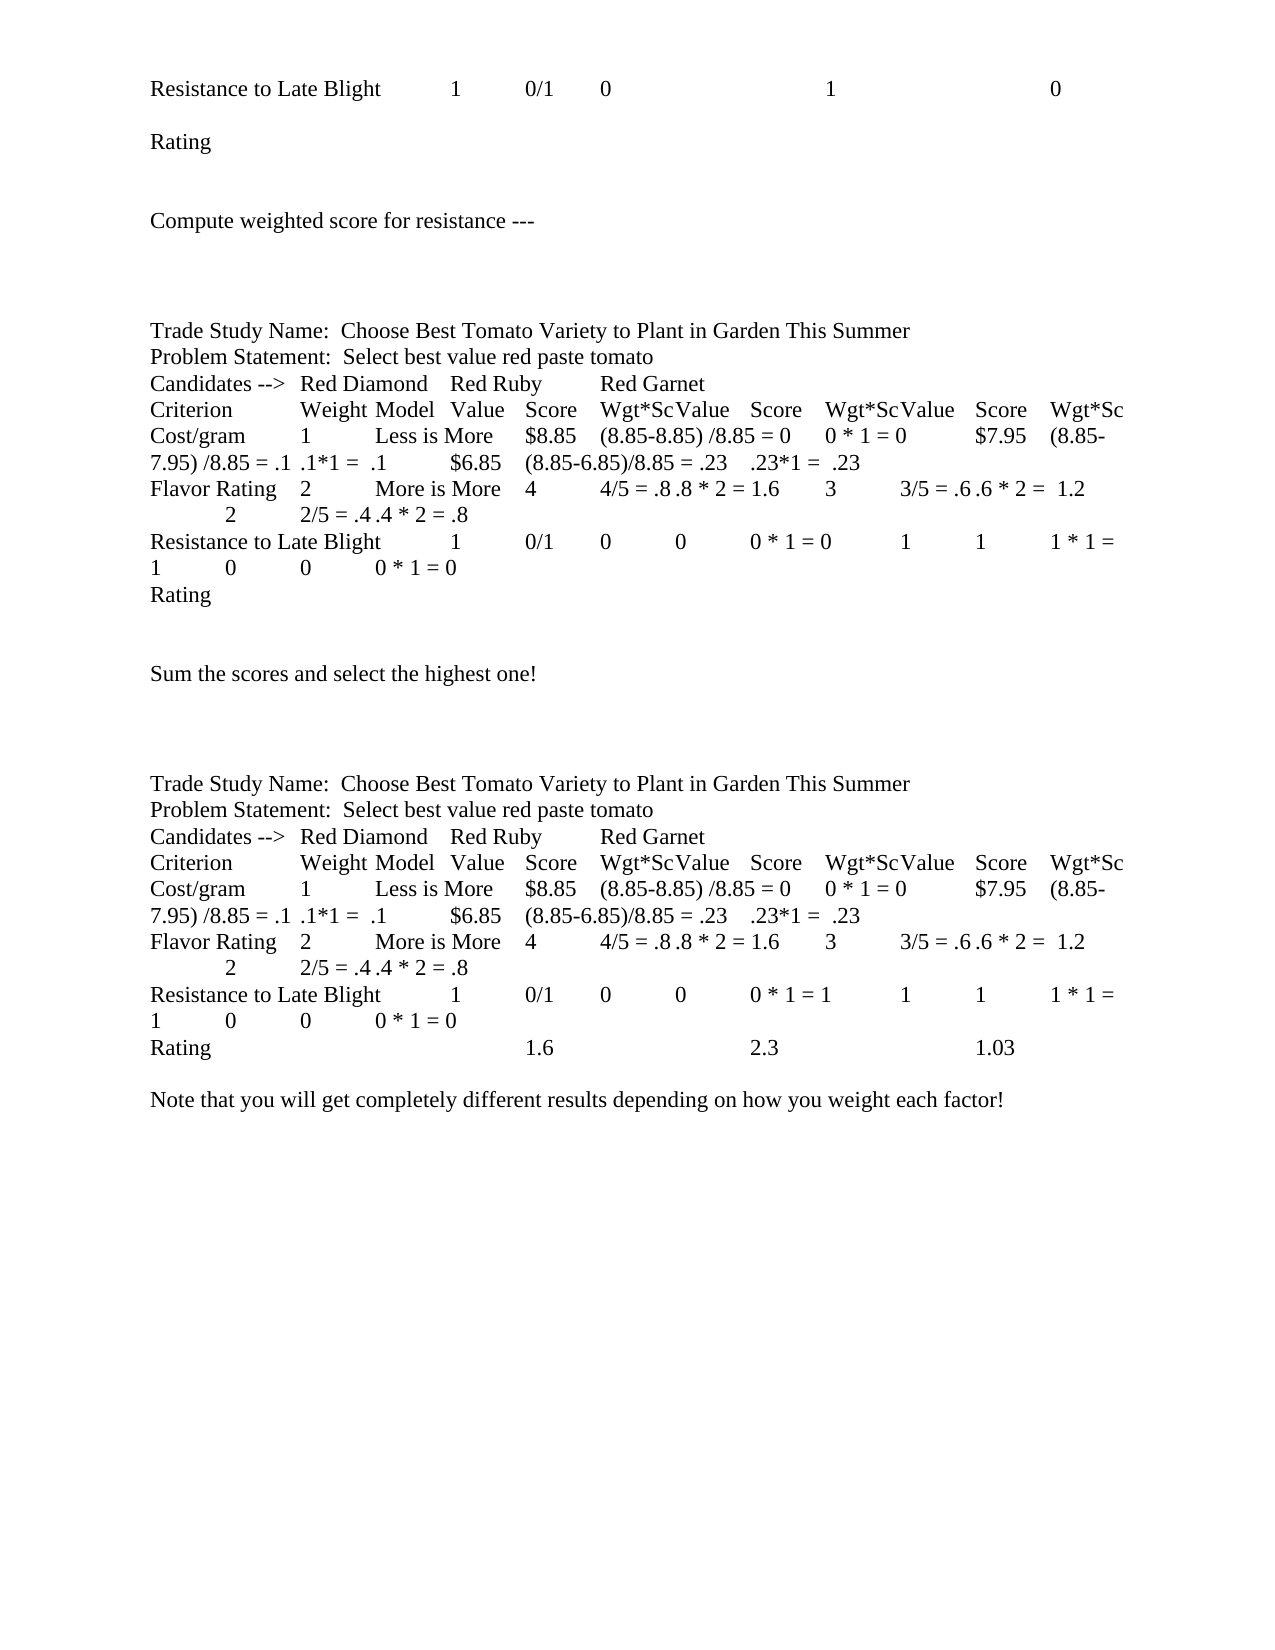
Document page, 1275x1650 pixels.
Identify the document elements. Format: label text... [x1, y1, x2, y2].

text Flavor Rating 2 More is More 4 4/5 = .8 .8 * 2 = 1.6 3 3/5 = .6 .6 * 2 = 1.2 2 2/5 = .4 .4 * 2 = .8 [150, 475, 1125, 528]
text Flavor Rating 2 More is More 4 4/5 = .8 .8 * 2 = 1.6 3 3/5 = .6 .6 * 2 = 1.2 2 2/5 = .4 .4 * 2 = .8 [150, 928, 1125, 981]
text Problem Statement: Select best value red paste tomato [150, 796, 1125, 823]
text Rating [150, 128, 1125, 154]
text Cost/gram 1 Less is More $8.85 (8.85-8.85) /8.85 = 0 0 * 1 = 0 $7.95 (8.85-7.95) /8.85 = .1 .1*1 = .1 $6.85 (8.85-6.85)/8.85 = .23 .23*1 = .23 [150, 422, 1125, 475]
text Resistance to Late Blight 1 0/1 0 0 0 * 1 = 1 1 1 1 * 1 = 1 0 0 0 * 1 = 0 [150, 981, 1125, 1033]
text Criterion Weight Model Value Score Wgt*Sc Value Score Wgt*Sc Value Score Wgt*Sc [150, 849, 1125, 875]
text Trade Study Name: Choose Best Tomato Variety to Plant in Garden This Summer [150, 770, 1125, 796]
text Problem Statement: Select best value red paste tomato [150, 343, 1125, 370]
text Resistance to Late Blight 1 0/1 0 0 0 * 1 = 0 1 1 1 * 1 = 1 0 0 0 * 1 = 0 [150, 528, 1125, 581]
text Cost/gram 1 Less is More $8.85 (8.85-8.85) /8.85 = 0 0 * 1 = 0 $7.95 (8.85-7.95) /8.85 = .1 .1*1 = .1 $6.85 (8.85-6.85)/8.85 = .23 .23*1 = .23 [150, 875, 1125, 928]
text Trade Study Name: Choose Best Tomato Variety to Plant in Garden This Summer [150, 317, 1125, 343]
text Rating [150, 581, 1125, 607]
text Resistance to Late Blight 1 0/1 0 1 0 [150, 75, 1125, 128]
text Candidates --> Red Diamond Red Ruby Red Garnet [150, 823, 1125, 849]
text Rating 1.6 2.3 1.03 [150, 1033, 1125, 1060]
text Sum the scores and select the highest one! [150, 660, 1125, 686]
text Note that you will get completely different results depending on how you weight each factor! [150, 1086, 1125, 1113]
text Compute weighted score for resistance --- [150, 207, 1125, 233]
text Criterion Weight Model Value Score Wgt*Sc Value Score Wgt*Sc Value Score Wgt*Sc [150, 396, 1125, 422]
text Candidates --> Red Diamond Red Ruby Red Garnet [150, 370, 1125, 396]
